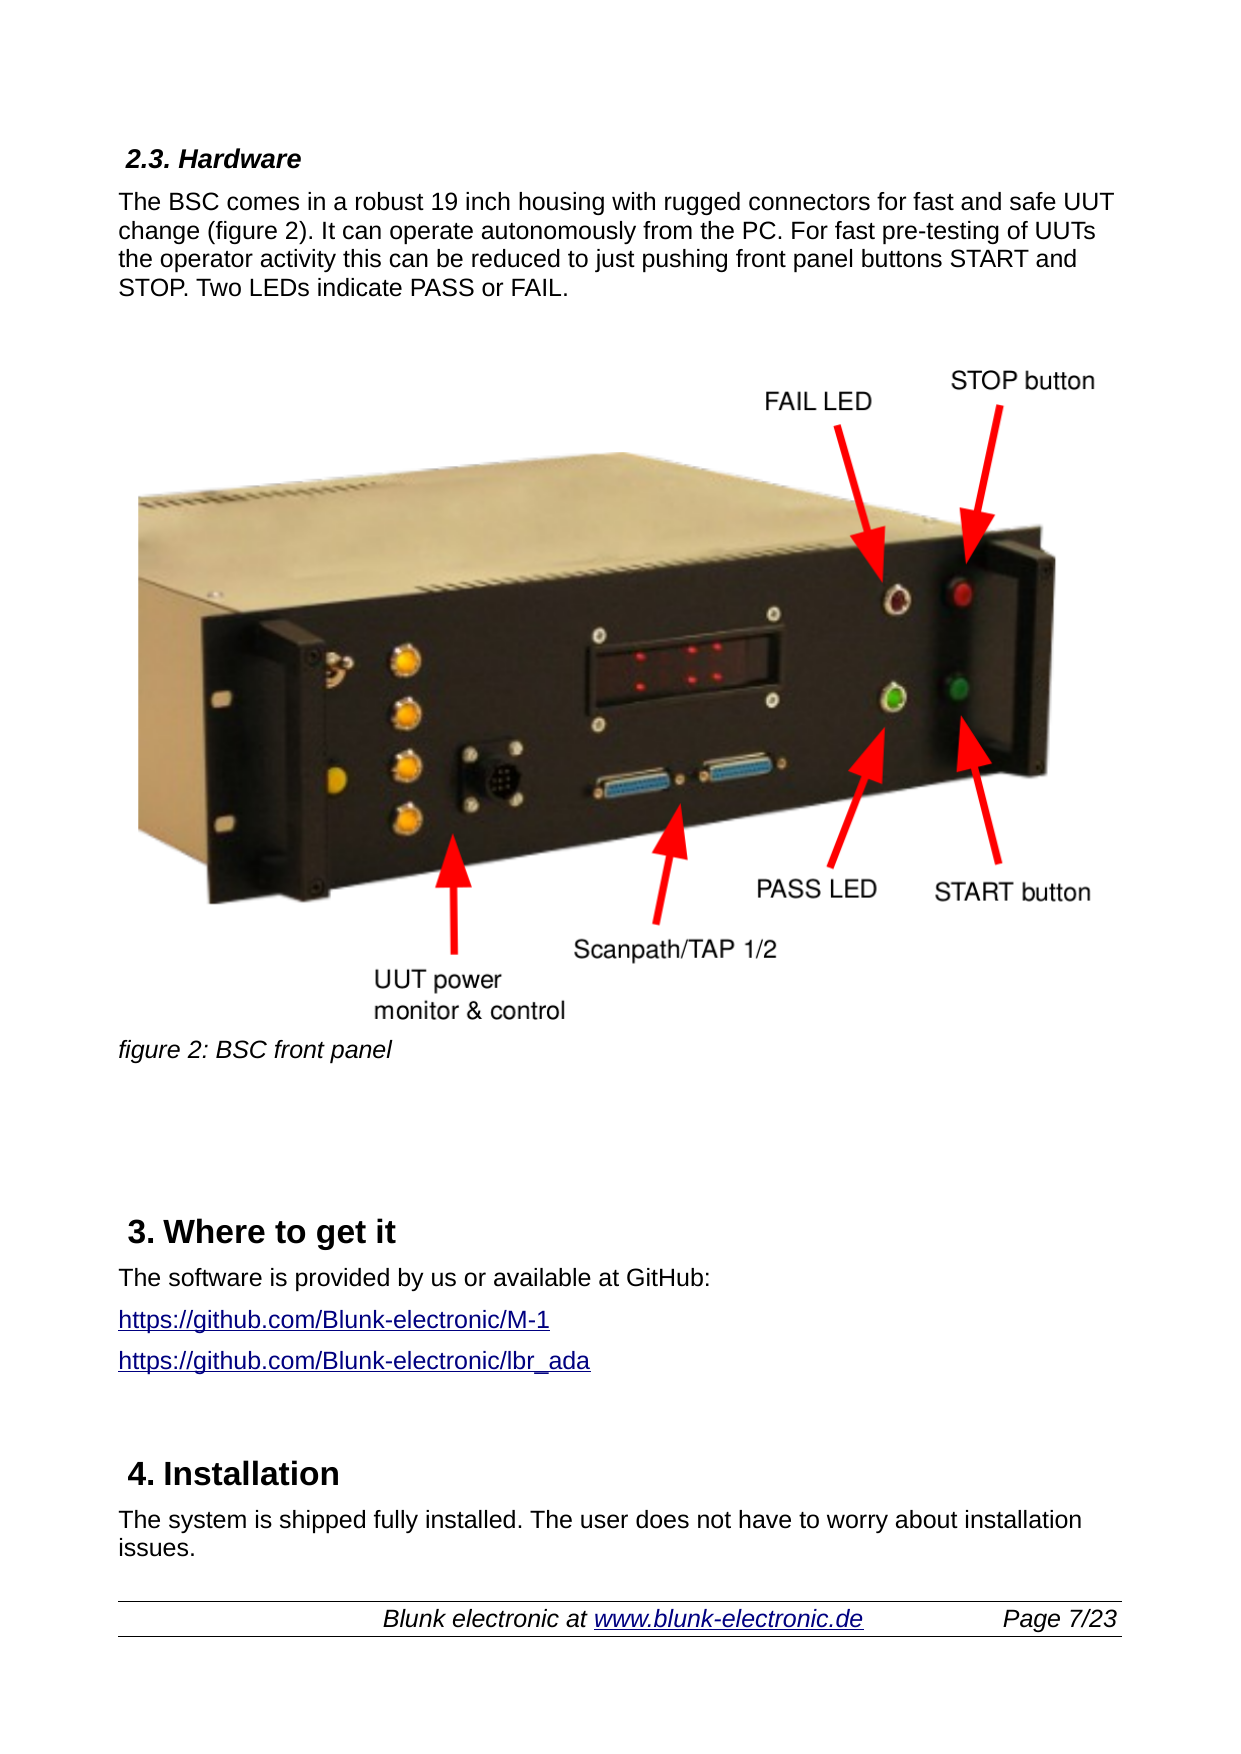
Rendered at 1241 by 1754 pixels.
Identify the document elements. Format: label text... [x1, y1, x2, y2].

text The software is provided by us or available at GitHub: [118, 1263, 1122, 1292]
text https://github.com/Blunk-electronic/lbr_ada [118, 1346, 1122, 1375]
picture [118, 368, 1123, 1035]
text The BSC comes in a robust 19 inch housing with rugged connectors for fast and safe UUT change (figure 2). It can operate autonomously from the PC. For fast pre-testing of UUTs the operator activity this can be reduced to just pushing front panel buttons START and STOP. Two LEDs indicate PASS or FAIL. [118, 187, 1122, 302]
subtitle Where to get it [118, 1212, 1122, 1251]
text The system is shipped fully installed. The user does not have to worry about installation issues. [118, 1504, 1122, 1562]
text figure 2: BSC front panel [118, 1035, 1122, 1063]
subtitle Installation [118, 1453, 1122, 1492]
text https://github.com/Blunk-electronic/M-1 [118, 1305, 1122, 1333]
subtitle Hardware [118, 143, 1122, 174]
